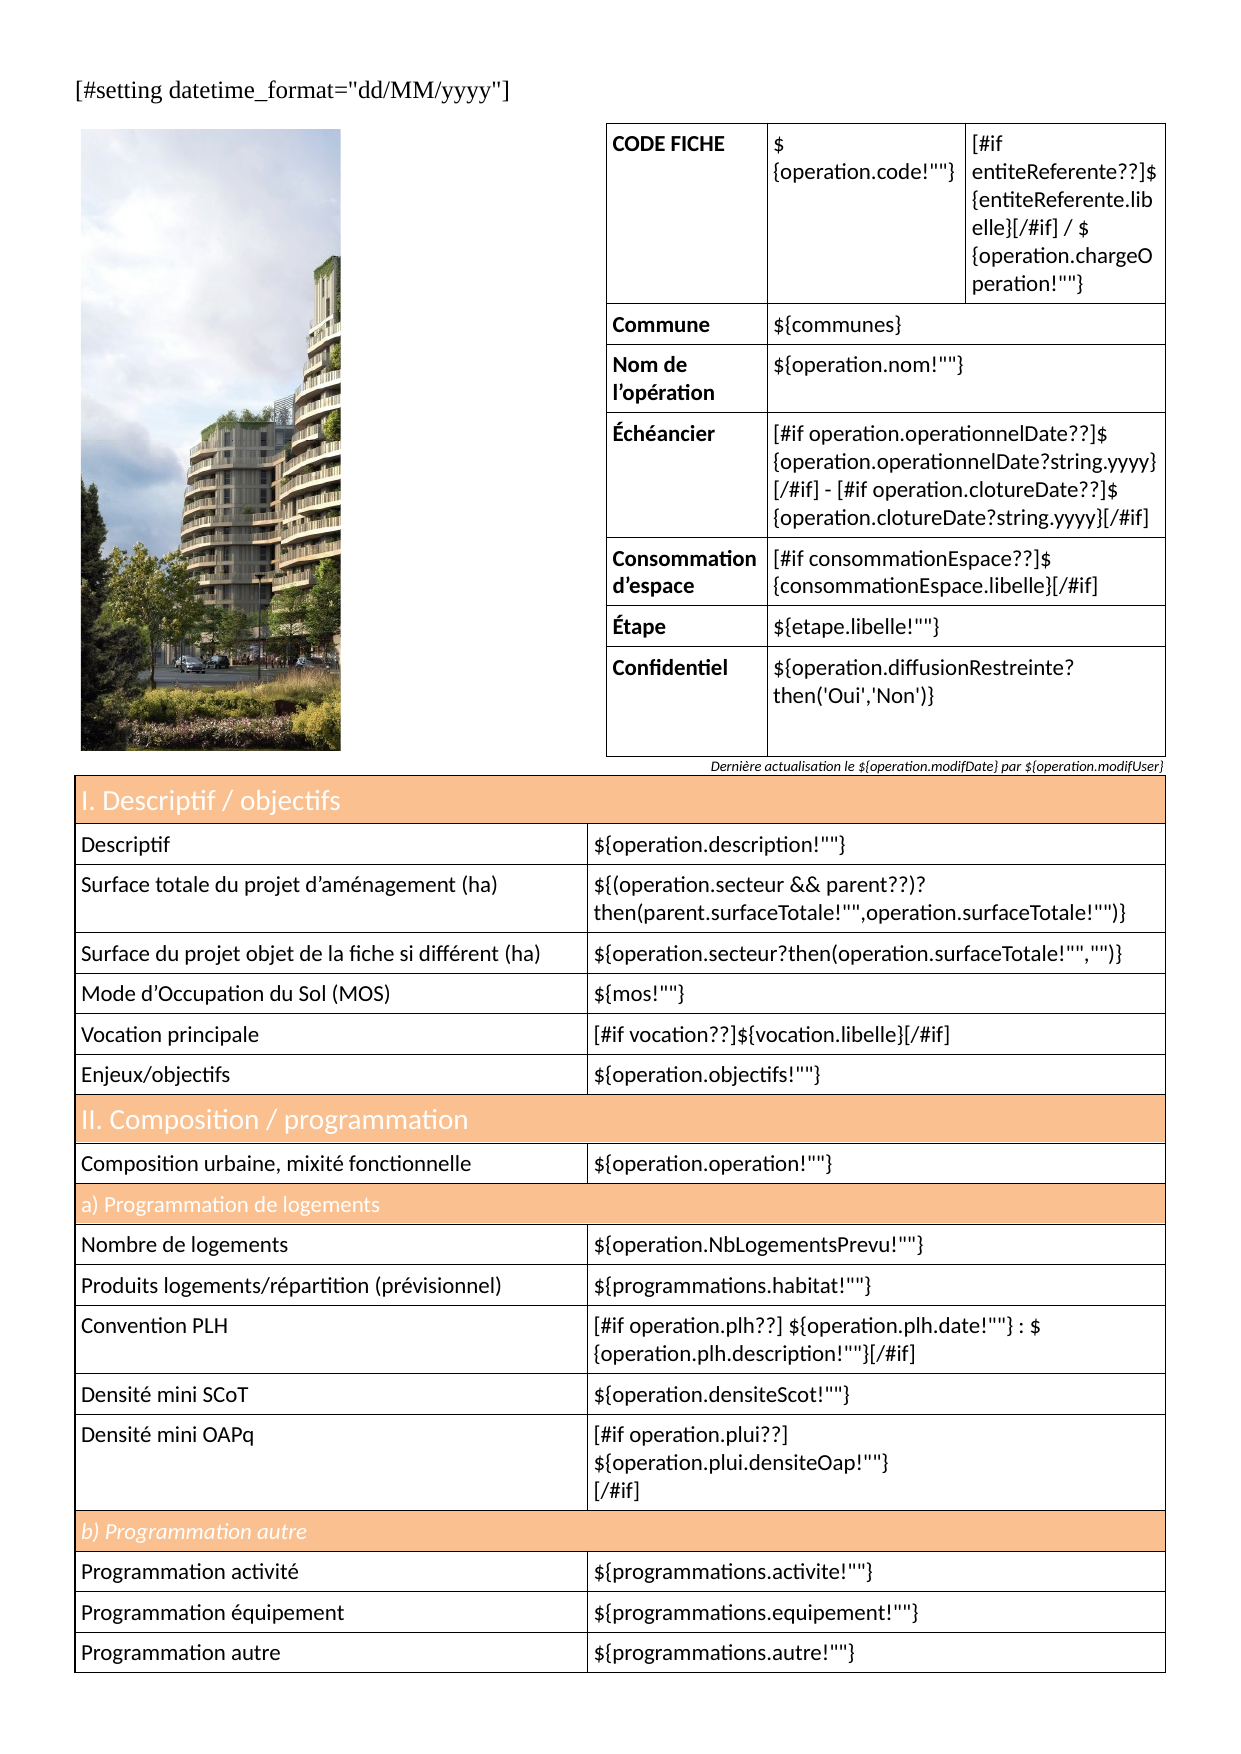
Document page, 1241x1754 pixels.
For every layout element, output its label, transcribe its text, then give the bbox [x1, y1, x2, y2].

table_cell a) Programmation de logements [76, 1184, 1165, 1223]
table_cell Nombre de logements [76, 1225, 587, 1264]
table_header [341, 123, 606, 756]
table_cell Densité mini OAPq [76, 1415, 587, 1510]
table_cell Programmation équipement [76, 1592, 587, 1632]
table_cell Descriptif [76, 824, 587, 864]
table_cell Consommationd’espace [607, 538, 767, 605]
table_cell ${programmations.activite!""} [588, 1552, 1165, 1591]
table_cell ${operation.secteur?then(operation.surfaceTotale!"","")} [588, 933, 1165, 973]
table_cell Confidentiel [607, 647, 767, 756]
table_cell Étape [607, 606, 767, 646]
table_cell ${(operation.secteur && parent??)?then(parent.surfaceTotale!"",operation.surfaceTotale!"")} [588, 865, 1165, 932]
table_cell Vocation principale [76, 1014, 587, 1054]
table_header CODE FICHE [607, 124, 767, 303]
table_cell Composition urbaine, mixité fonctionnelle [76, 1144, 587, 1183]
table_cell ${programmations.autre!""} [588, 1633, 1165, 1672]
table_cell II. Composition / programmation [76, 1095, 1165, 1142]
table_cell b) Programmation autre [76, 1511, 1165, 1551]
table_cell ${operation.nom!""} [768, 345, 1165, 412]
table_cell Échéancier [607, 413, 767, 537]
table_header ${operation.code!""} [768, 124, 965, 303]
table_cell [#if vocation??]${vocation.libelle}[/#if] [588, 1014, 1165, 1054]
table_cell Convention PLH [76, 1306, 587, 1373]
table_cell Surface du projet objet de la fiche si différent (ha) [76, 933, 587, 973]
table_cell [#if consommationEspace??]${consommationEspace.libelle}[/#if] [768, 538, 1165, 605]
table_cell Surface totale du projet d’aménagement (ha) [76, 865, 587, 932]
table_cell Produits logements/répartition (prévisionnel) [76, 1265, 587, 1304]
table_cell [#if operation.plh??] ${operation.plh.date!""} : ${operation.plh.description!""}[/#if] [588, 1306, 1165, 1373]
table_cell [#if operation.plui??] ${operation.plui.densiteOap!""} [/#if] [588, 1415, 1165, 1510]
table_cell ${etape.libelle!""} [768, 606, 1165, 646]
table_cell ${operation.diffusionRestreinte?then('Oui','Non')} [768, 647, 1165, 756]
table_cell ${operation.operation!""} [588, 1144, 1165, 1183]
table_cell ${operation.densiteScot!""} [588, 1374, 1165, 1414]
table_cell ${operation.objectifs!""} [588, 1055, 1165, 1094]
table_cell Enjeux/objectifs [76, 1055, 587, 1094]
table_cell Mode d’Occupation du Sol (MOS) [76, 974, 587, 1013]
table_cell ${operation.description!""} [588, 824, 1165, 864]
table_cell Commune [607, 304, 767, 344]
table_cell ${mos!""} [588, 974, 1165, 1013]
text [#setting datetime_format="dd/MM/yyyy"] [75, 75, 1165, 104]
table_cell Programmation autre [76, 1633, 587, 1672]
table_cell I. Descriptif / objectifs [76, 776, 1165, 823]
table_cell ${communes} [768, 304, 1165, 344]
table_cell Programmation activité [76, 1552, 587, 1591]
table_cell ${programmations.equipement!""} [588, 1592, 1165, 1632]
picture [80, 129, 341, 751]
table_header [#if entiteReferente??]${entiteReferente.libelle}[/#if] / ${operation.chargeOperation!""} [966, 124, 1165, 303]
table_cell Densité mini SCoT [76, 1374, 587, 1414]
table_cell Nom de l’opération [607, 345, 767, 412]
table_cell ${programmations.habitat!""} [588, 1265, 1165, 1304]
table_cell [#if operation.operationnelDate??]${operation.operationnelDate?string.yyyy} [/#if] - [#if operation.clotureDate??]${operation.clotureDate?string.yyyy}[/#if] [768, 413, 1165, 537]
table_header [75, 123, 341, 756]
table_cell ${operation.NbLogementsPrevu!""} [588, 1225, 1165, 1264]
table_cell Dernière actualisation le ${operation.modifDate} par ${operation.modifUser} [75, 756, 1165, 775]
